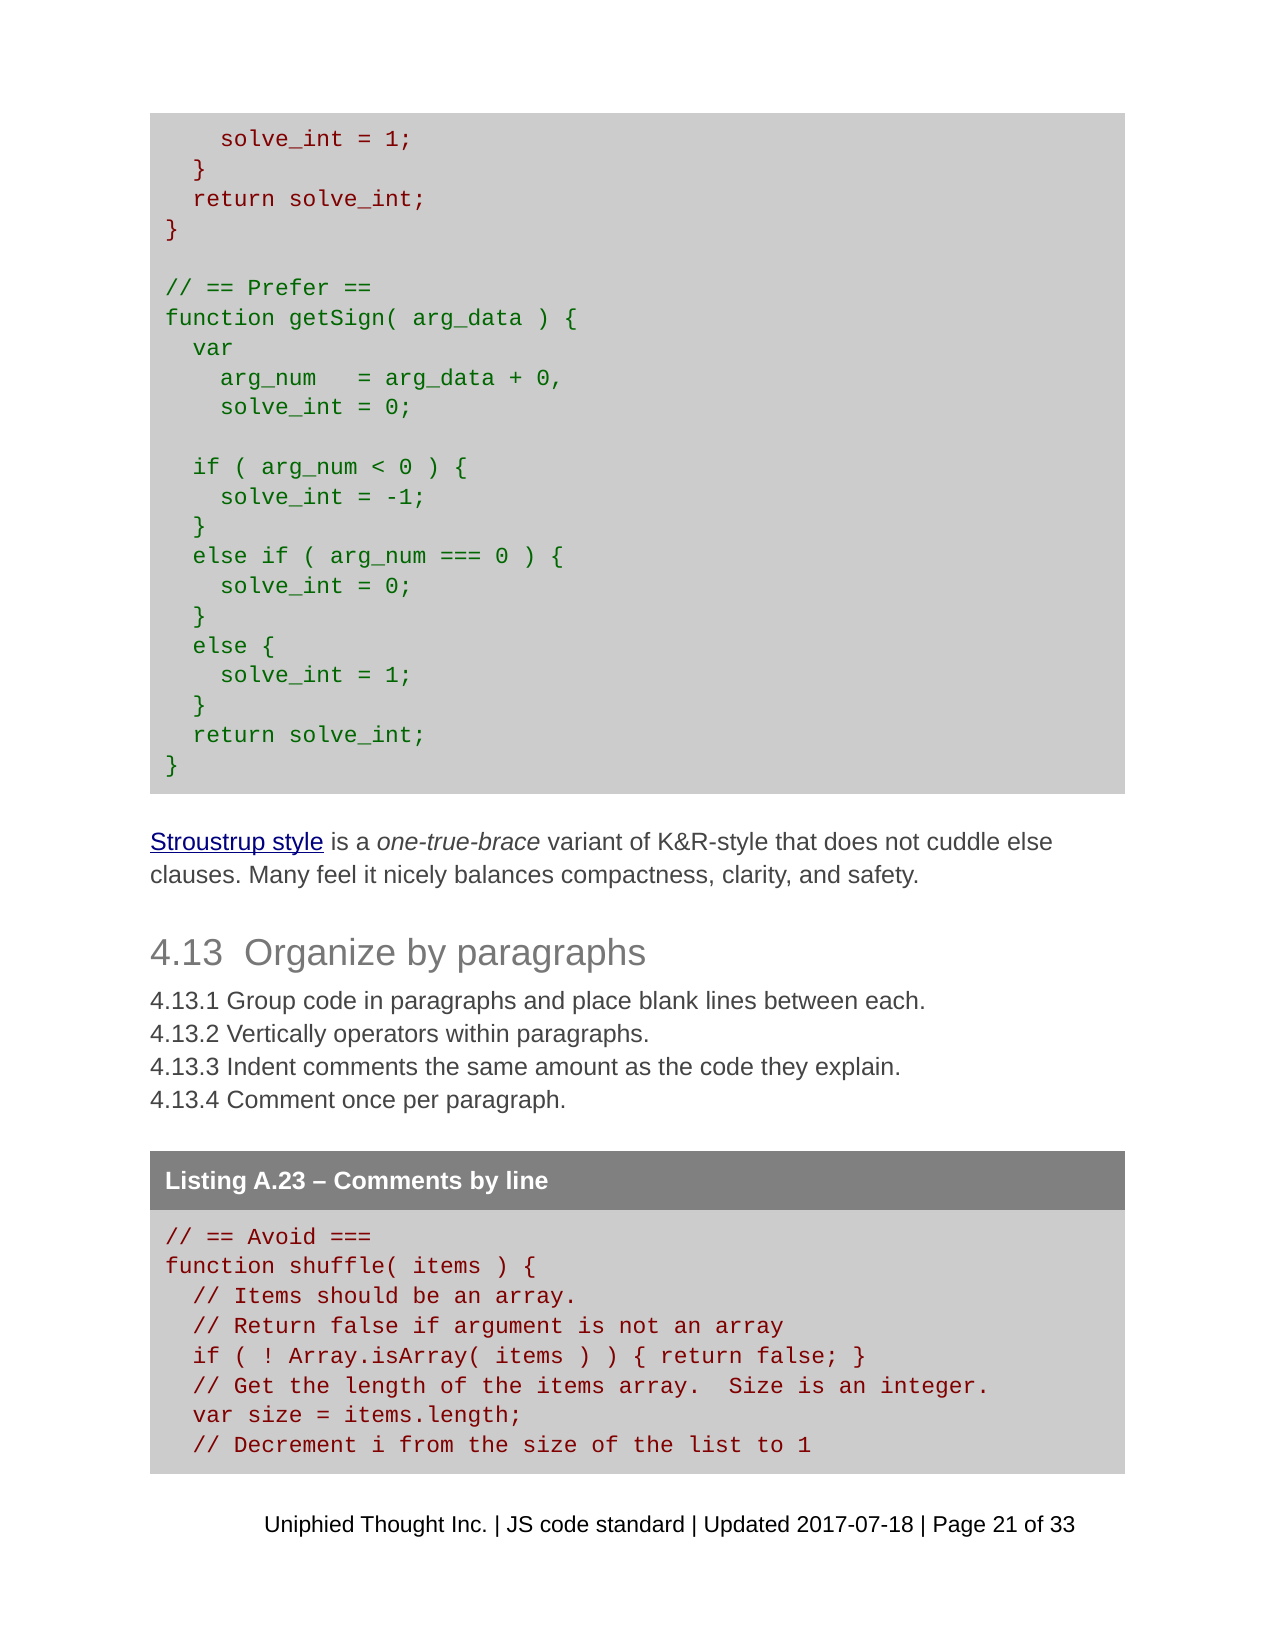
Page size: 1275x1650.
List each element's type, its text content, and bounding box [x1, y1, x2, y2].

list Comment once per paragraph. [150, 1085, 1125, 1114]
table_cell // == Avoid === function shuffle( items ) { // Items should be an array. // Return false if argument is not an array if ( ! Array.isArray( items ) ) { return false; } // Get the length of the items array. Size is an integer. var size = items.length; // Decrement i from the size of the list to 1 [150, 1210, 1125, 1474]
list Indent comments the same amount as the code they explain. [150, 1052, 1125, 1081]
text Stroustrup style is a one-true-brace variant of K&R-style that does not cuddle else clauses. Many feel it nicely balances compactness, clarity, and safety. [150, 827, 1125, 889]
list Group code in paragraphs and place blank lines between each. [150, 986, 1125, 1015]
list Vertically operators within paragraphs. [150, 1019, 1125, 1048]
table_header Listing A.23 – Comments by line [150, 1151, 1125, 1210]
table_cell solve_int = 1; } return solve_int; } // == Prefer == function getSign( arg_data ) { var arg_num = arg_data + 0, solve_int = 0; if ( arg_num < 0 ) { solve_int = -1; } else if ( arg_num === 0 ) { solve_int = 0; } else { solve_int = 1; } return solve_int; } [150, 113, 1125, 794]
subtitle Organize by paragraphs [150, 931, 1125, 974]
